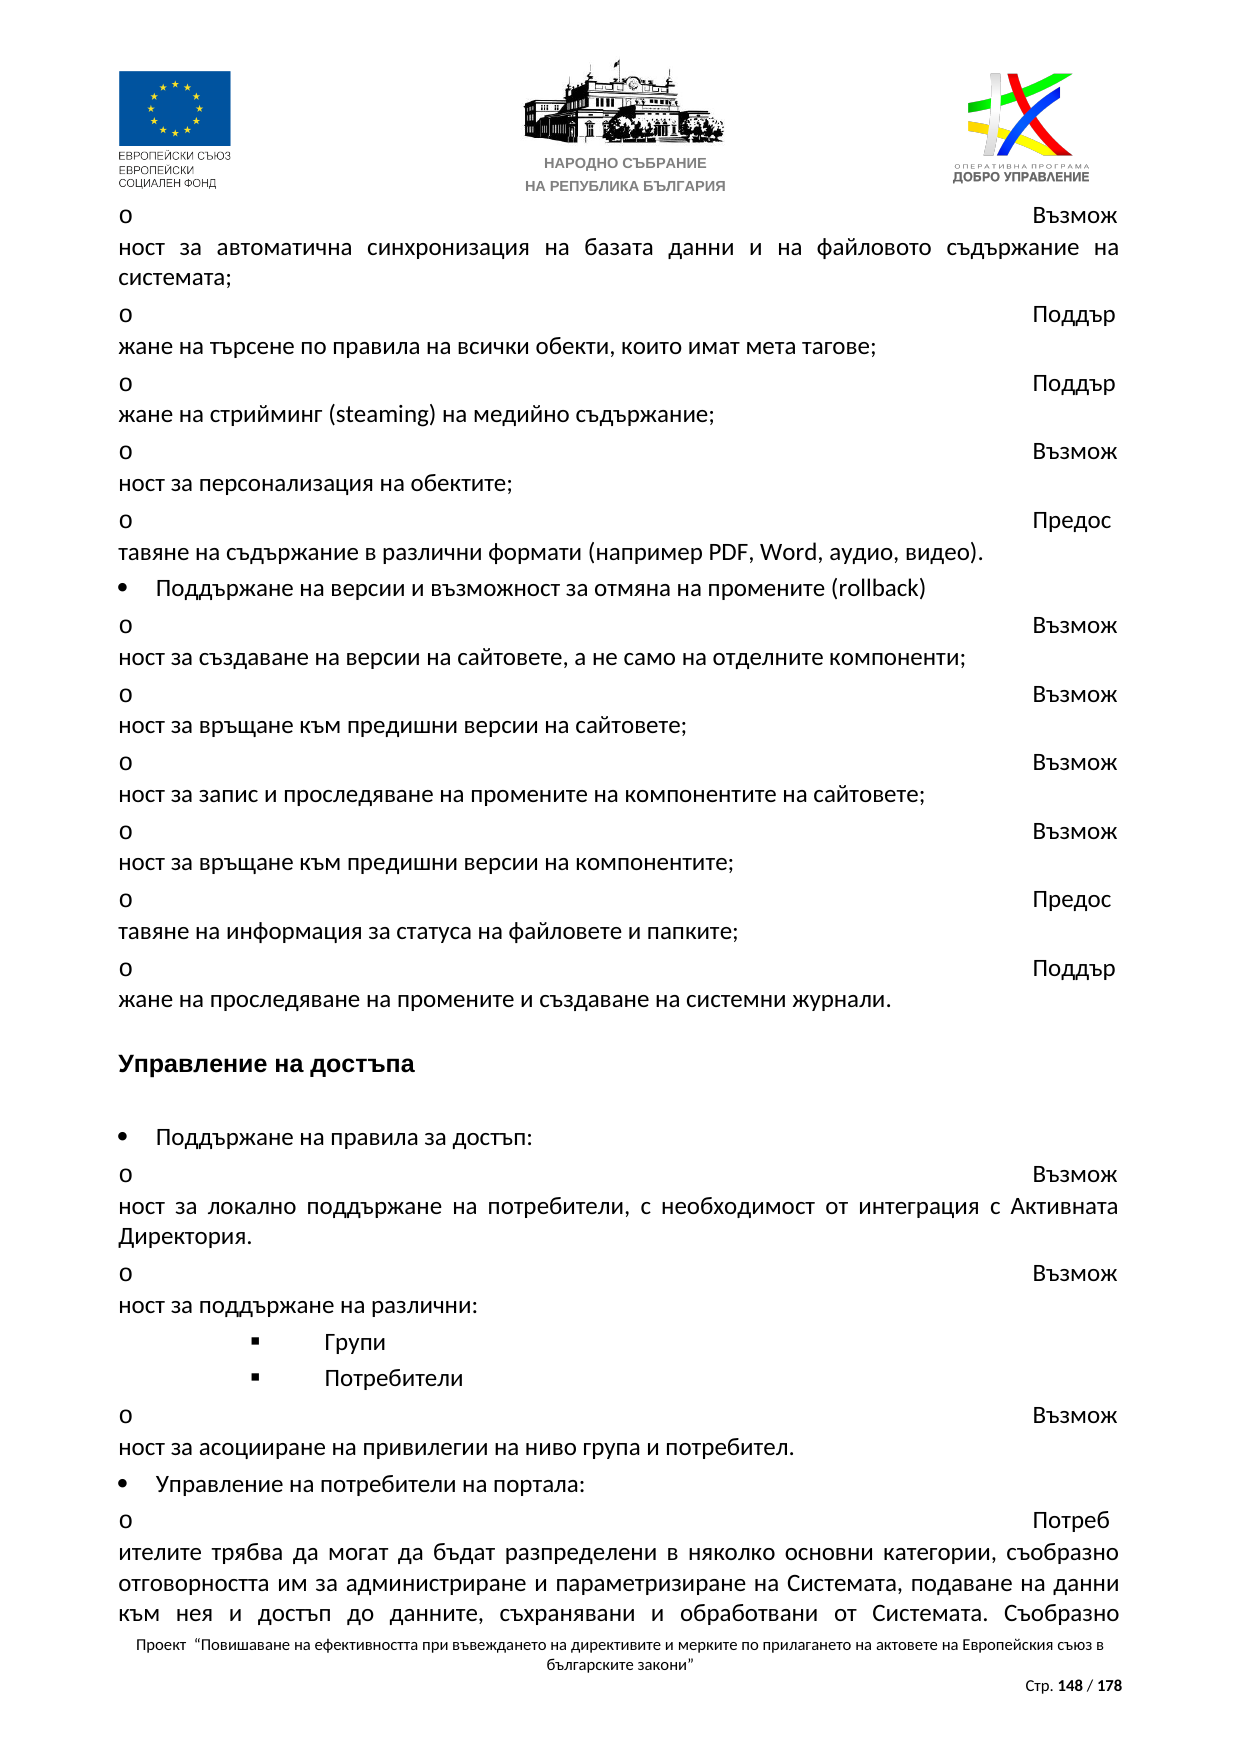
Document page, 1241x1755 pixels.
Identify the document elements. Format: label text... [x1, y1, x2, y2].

list Възможност за поддържане на различни: [118, 1257, 1121, 1319]
text Управление на достъпа [118, 1049, 1122, 1078]
list Възможност за запис и проследяване на промените на компонентите на сайтовете; [118, 746, 1121, 808]
list Възможност за създаване на версии на сайтовете, а не само на отделните компоненти; [118, 609, 1121, 671]
list Поддържане на правила за достъп: [118, 1121, 1122, 1152]
list Предоставяне на информация за статуса на файловете и папките; [118, 883, 1121, 946]
list Възможност за персонализация на обектите; [118, 435, 1121, 498]
list Възможност за локално поддържане на потребители, с необходимост от интеграция с Активната Директория. [118, 1158, 1121, 1251]
list Поддържане на стрийминг (steaming) на медийно съдържание; [118, 367, 1121, 429]
list Потребителите трябва да могат да бъдат разпределени в няколко основни категории, съобразно отговорността им за администриране и параметризиране на Системата, подаване на данни към нея и достъп до данните, съхранявани и обработвани от Системата. Съобразно [118, 1505, 1121, 1628]
list Възможност за асоцииране на привилегии на ниво група и потребител. [118, 1399, 1121, 1462]
list Поддържане на версии и възможност за отмяна на промените (rollback) [118, 572, 1122, 603]
list Поддържане на проследяване на промените и създаване на системни журнали. [118, 952, 1121, 1014]
list Поддържане на търсене по правила на всички обекти, които имат мета тагове; [118, 298, 1121, 361]
list Възможност за автоматична синхронизация на базата данни и на файловото съдържание на системата; [118, 199, 1121, 292]
list Възможност за връщане към предишни версии на компонентите; [118, 815, 1121, 877]
list Управление на потребители на портала: [118, 1468, 1122, 1498]
list Потребители [249, 1363, 1107, 1393]
list Предоставяне на съдържание в различни формати (например PDF, Word, аудио, видео). [118, 504, 1121, 566]
list Възможност за връщане към предишни версии на сайтовете; [118, 678, 1121, 740]
list Групи [249, 1326, 1107, 1356]
